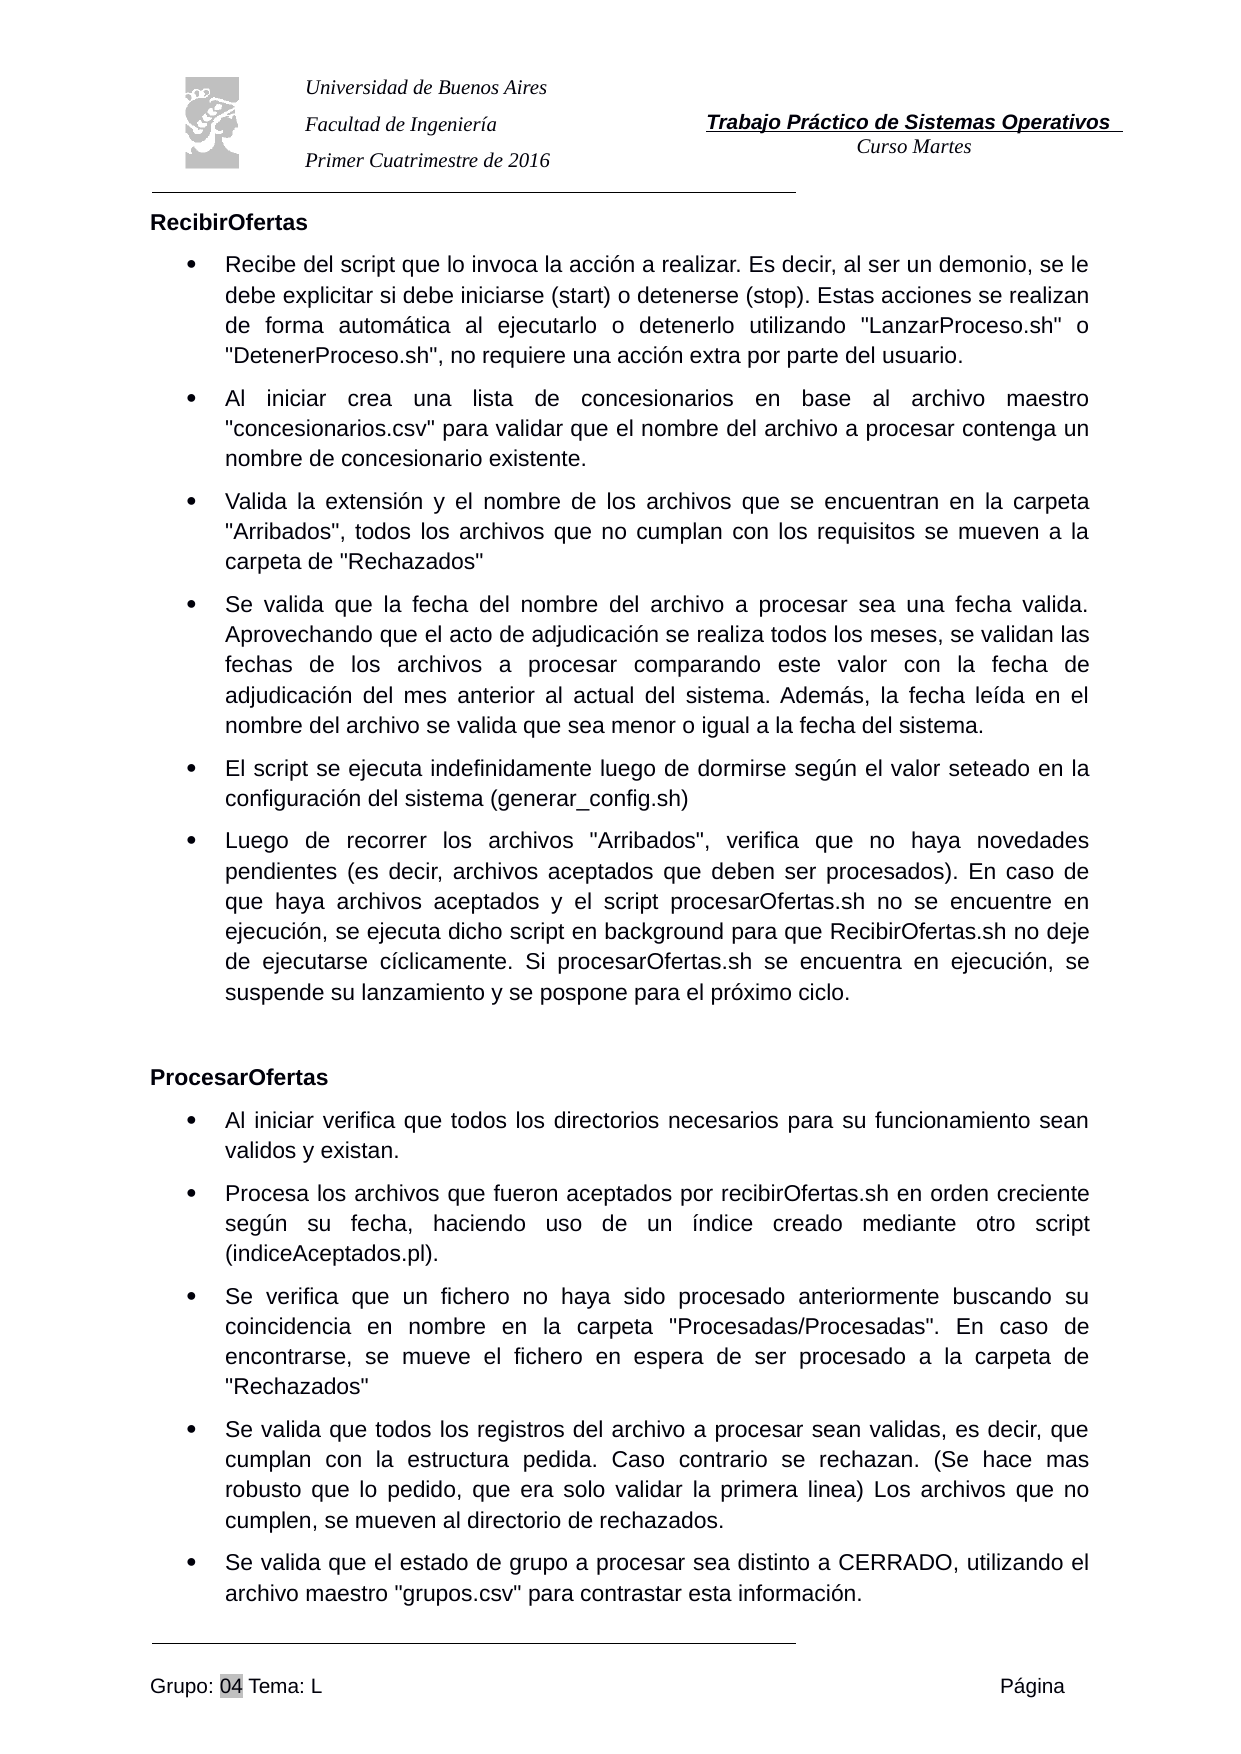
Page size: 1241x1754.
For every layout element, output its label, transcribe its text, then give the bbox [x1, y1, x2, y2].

list El script se ejecuta indefinidamente luego de dormirse según el valor seteado en la configuración del sistema (generar_config.sh) [187, 754, 1090, 811]
list Procesa los archivos que fueron aceptados por recibirOfertas.sh en orden creciente según su fecha, haciendo uso de un índice creado mediante otro script (indiceAceptados.pl). [187, 1179, 1090, 1266]
list Recibe del script que lo invoca la acción a realizar. Es decir, al ser un demonio, se le debe explicitar si debe iniciarse (start) o detenerse (stop). Estas acciones se realizan de forma automática al ejecutarlo o detenerlo utilizando "LanzarProceso.sh" o "DetenerProceso.sh", no requiere una acción extra por parte del usuario. [187, 251, 1090, 368]
text ProcesarOfertas [150, 1064, 1090, 1090]
list Se verifica que un fichero no haya sido procesado anteriormente buscando su coincidencia en nombre en la carpeta "Procesadas/Procesadas". En caso de encontrarse, se mueve el fichero en espera de ser procesado a la carpeta de "Rechazados" [187, 1283, 1090, 1399]
text RecibirOfertas [150, 209, 1090, 235]
list Se valida que la fecha del nombre del archivo a procesar sea una fecha valida. Aprovechando que el acto de adjudicación se realiza todos los meses, se validan las fechas de los archivos a procesar comparando este valor con la fecha de adjudicación del mes anterior al actual del sistema. Además, la fecha leída en el nombre del archivo se valida que sea menor o igual a la fecha del sistema. [187, 591, 1090, 738]
list Se valida que todos los registros del archivo a procesar sean validas, es decir, que cumplan con la estructura pedida. Caso contrario se rechazan. (Se hace mas robusto que lo pedido, que era solo validar la primera linea) Los archivos que no cumplen, se mueven al directorio de rechazados. [187, 1416, 1090, 1533]
list Valida la extensión y el nombre de los archivos que se encuentran en la carpeta "Arribados", todos los archivos que no cumplan con los requisitos se mueven a la carpeta de "Rechazados" [187, 488, 1090, 574]
list Luego de recorrer los archivos "Arribados", verifica que no haya novedades pendientes (es decir, archivos aceptados que deben ser procesados). En caso de que haya archivos aceptados y el script procesarOfertas.sh no se encuentre en ejecución, se ejecuta dicho script en background para que RecibirOfertas.sh no deje de ejecutarse cíclicamente. Si procesarOfertas.sh se encuentra en ejecución, se suspende su lanzamiento y se pospone para el próximo ciclo. [187, 827, 1090, 1005]
list Al iniciar crea una lista de concesionarios en base al archivo maestro "concesionarios.csv" para validar que el nombre del archivo a procesar contenga un nombre de concesionario existente. [187, 385, 1090, 471]
picture [183, 75, 246, 171]
list Al iniciar verifica que todos los directorios necesarios para su funcionamiento sean validos y existan. [187, 1107, 1090, 1163]
list Se valida que el estado de grupo a procesar sea distinto a CERRADO, utilizando el archivo maestro "grupos.csv" para contrastar esta información. [187, 1549, 1090, 1606]
